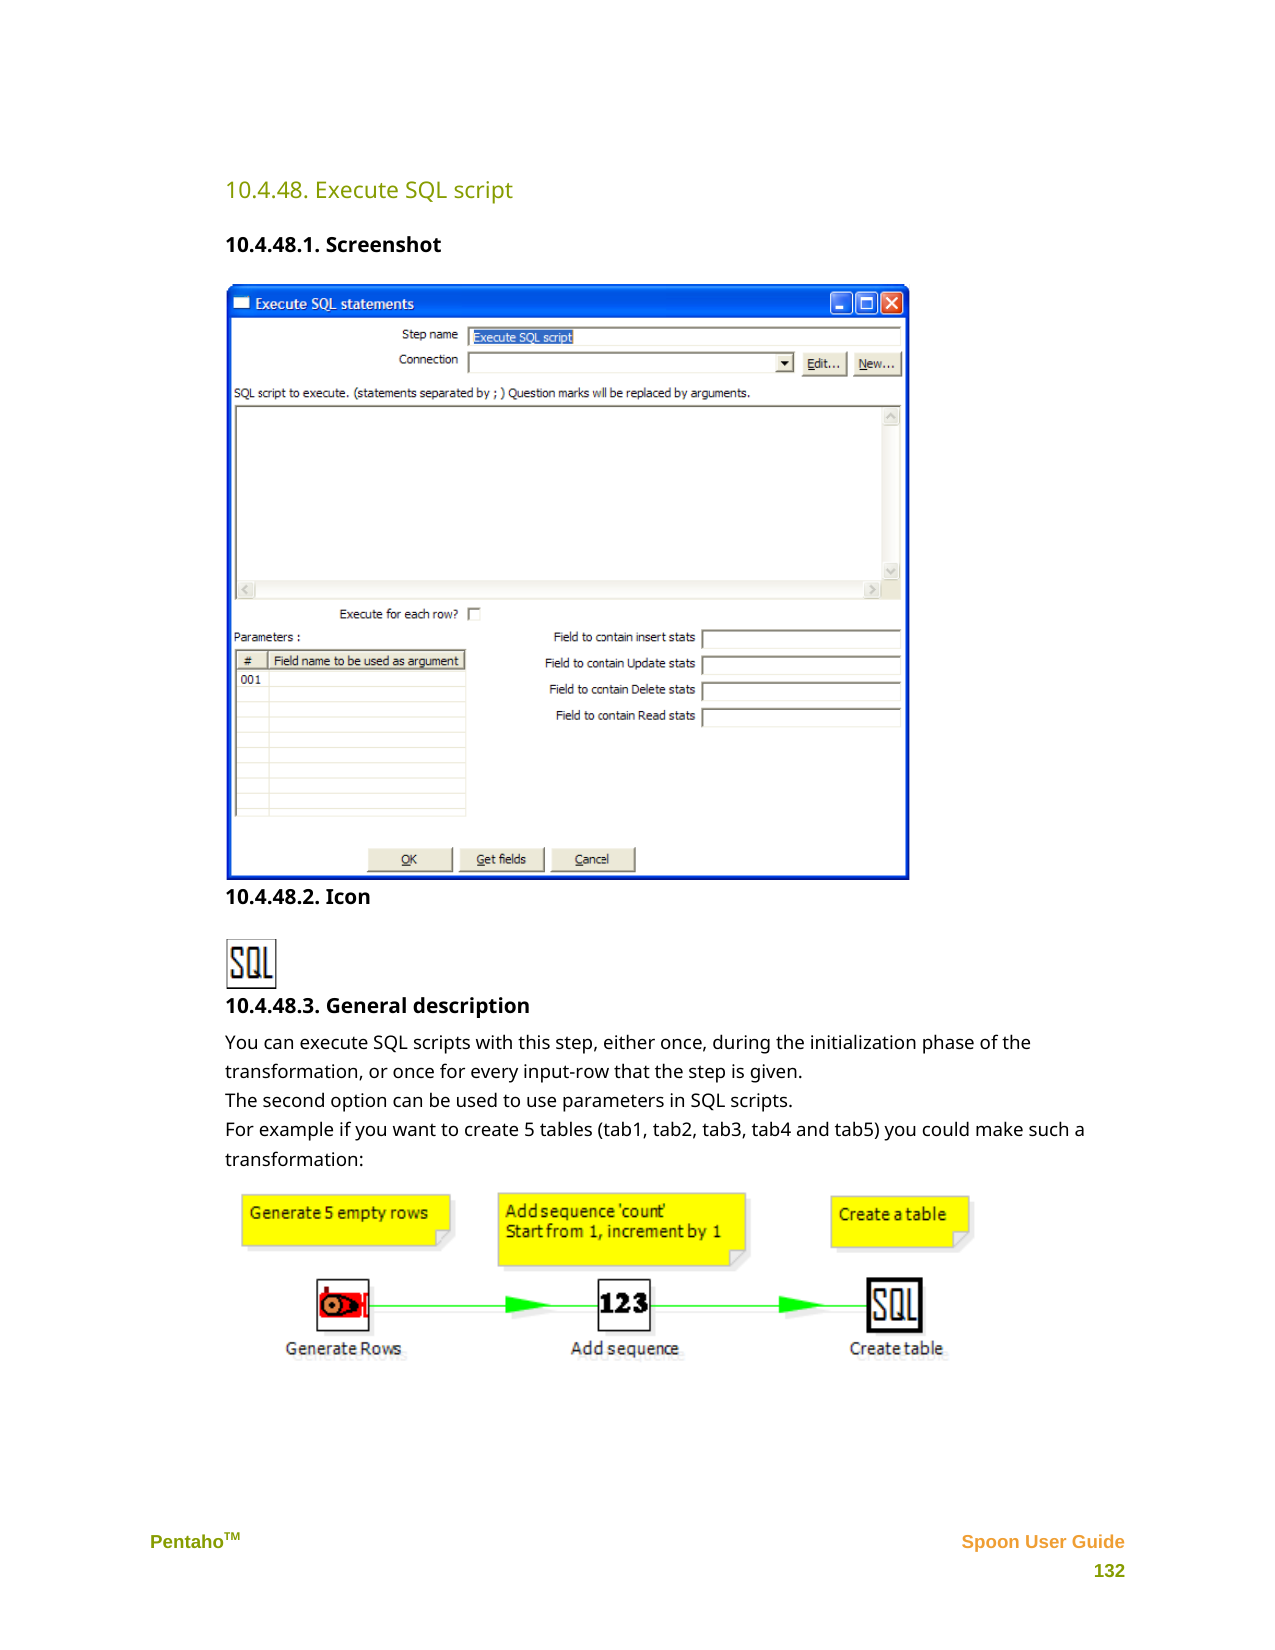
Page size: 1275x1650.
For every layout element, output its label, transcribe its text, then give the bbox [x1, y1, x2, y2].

text You can execute SQL scripts with this step, either once, during the initialization phase of the transformation, or once for every input-row that the step is given. [225, 1026, 1125, 1084]
picture [226, 939, 277, 989]
text For example if you want to create 5 tables (tab1, tab2, tab3, tab4 and tab5) you could make such a transformation: [225, 1113, 1125, 1172]
text The second option can be used to use parameters in SQL scripts. [225, 1084, 1125, 1113]
subtitle 10.4.48.2. Icon [225, 283, 1125, 910]
subtitle 10.4.48.1. Screenshot [225, 229, 1125, 258]
subtitle 10.4.48.3. General description [225, 935, 1125, 1020]
subtitle 10.4.48. Execute SQL script [225, 175, 1125, 204]
